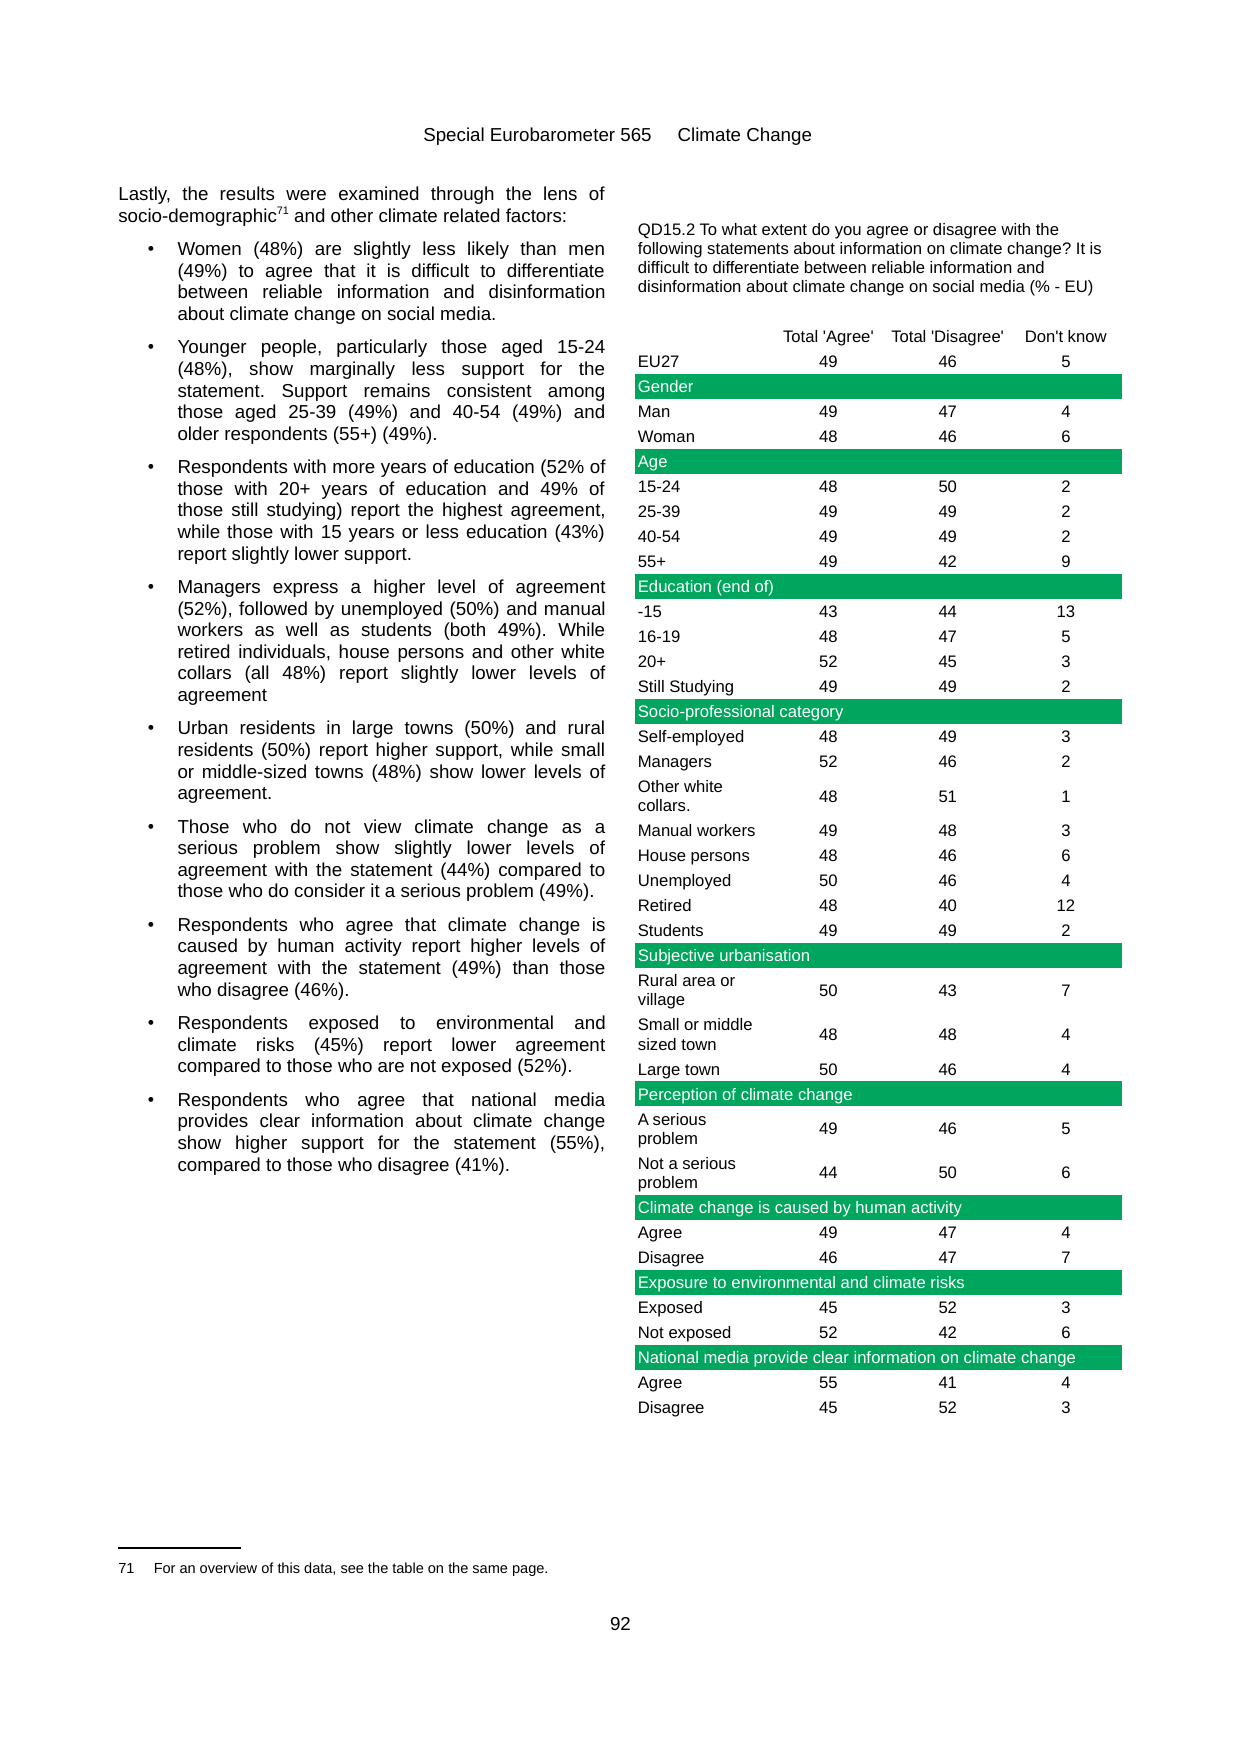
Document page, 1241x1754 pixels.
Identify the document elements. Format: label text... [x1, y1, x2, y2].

table_cell 2 [1009, 918, 1122, 943]
table_cell Large town [635, 1056, 770, 1081]
table_cell Climate change is caused by human activity [635, 1195, 1122, 1220]
table_cell 50 [770, 1056, 886, 1081]
list Respondents with more years of education (52% of those with 20+ years of education and 49% of those still studying) report the highest agreement, while those with 15 years or less education (43%) report slightly lower support. [148, 456, 605, 564]
table_cell Not exposed [635, 1320, 770, 1345]
table_cell 4 [1009, 1370, 1122, 1395]
table_cell 2 [1009, 474, 1122, 499]
table_cell Don't know [1009, 324, 1122, 349]
table_cell 49 [770, 1106, 886, 1151]
table_cell House persons [635, 843, 770, 868]
table_cell 9 [1009, 549, 1122, 574]
table_cell 46 [886, 349, 1009, 374]
table_cell National media provide clear information on climate change [635, 1345, 1122, 1370]
table_cell Perception of climate change [635, 1081, 1122, 1106]
table_cell 3 [1009, 818, 1122, 843]
table_cell EU27 [635, 349, 770, 374]
table_cell 49 [770, 499, 886, 524]
table_cell 12 [1009, 893, 1122, 918]
table_cell 52 [770, 1320, 886, 1345]
table_cell Disagree [635, 1245, 770, 1270]
table_cell Subjective urbanisation [635, 943, 1122, 968]
table_cell 5 [1009, 624, 1122, 649]
table_cell 46 [886, 868, 1009, 893]
table_cell 6 [1009, 1320, 1122, 1345]
table_cell 52 [770, 749, 886, 774]
list Managers express a higher level of agreement (52%), followed by unemployed (50%) and manual workers as well as students (both 49%). While retired individuals, house persons and other white collars (all 48%) report slightly lower levels of agreement [148, 576, 605, 705]
table_cell 48 [770, 424, 886, 449]
table_cell Exposed [635, 1295, 770, 1320]
table_cell Agree [635, 1220, 770, 1245]
list Those who do not view climate change as a serious problem show slightly lower levels of agreement with the statement (44%) compared to those who do consider it a serious problem (49%). [148, 815, 605, 902]
table_cell 45 [886, 649, 1009, 674]
table_cell 40-54 [635, 524, 770, 549]
table_cell Total 'Agree' [770, 324, 886, 349]
table_cell 4 [1009, 399, 1122, 424]
table_cell [1009, 299, 1122, 324]
table_cell 3 [1009, 649, 1122, 674]
table_cell 16-19 [635, 624, 770, 649]
table_cell 49 [886, 524, 1009, 549]
table_cell 50 [886, 474, 1009, 499]
table_cell 48 [886, 818, 1009, 843]
table_cell 49 [770, 918, 886, 943]
table_cell 49 [770, 674, 886, 699]
table_cell 41 [886, 1370, 1009, 1395]
text For an overview of this data, see the table on the same page. [118, 1560, 605, 1577]
table_cell 49 [770, 524, 886, 549]
list Younger people, particularly those aged 15-24 (48%), show marginally less support for the statement. Support remains consistent among those aged 25-39 (49%) and 40-54 (49%) and older respondents (55+) (49%). [148, 336, 605, 444]
table_cell 43 [770, 599, 886, 624]
table_cell 5 [1009, 349, 1122, 374]
table_cell 4 [1009, 1056, 1122, 1081]
table_cell 48 [770, 724, 886, 749]
table_cell Manual workers [635, 818, 770, 843]
table_cell 4 [1009, 1220, 1122, 1245]
table_cell 50 [770, 968, 886, 1012]
table_cell 44 [770, 1151, 886, 1195]
table_cell 48 [770, 1012, 886, 1056]
table_cell Still Studying [635, 674, 770, 699]
table_cell Gender [635, 374, 1122, 399]
table_cell 1 [1009, 774, 1122, 818]
table_cell 13 [1009, 599, 1122, 624]
table_cell Man [635, 399, 770, 424]
table_cell 44 [886, 599, 1009, 624]
table_cell Small or middle sized town [635, 1012, 770, 1056]
table_cell 49 [770, 818, 886, 843]
table_cell 25-39 [635, 499, 770, 524]
table_cell 51 [886, 774, 1009, 818]
table_cell Retired [635, 893, 770, 918]
table_cell 47 [886, 624, 1009, 649]
text Lastly, the results were examined through the lens of socio-demographic and other climate related factors: [118, 183, 605, 226]
table_cell 7 [1009, 968, 1122, 1012]
table_cell 40 [886, 893, 1009, 918]
table_cell [635, 324, 770, 349]
table_cell Not a serious problem [635, 1151, 770, 1195]
table_cell 43 [886, 968, 1009, 1012]
table_cell 46 [886, 424, 1009, 449]
table_cell [635, 299, 770, 324]
table_cell 50 [770, 868, 886, 893]
table_cell 52 [886, 1295, 1009, 1320]
table_cell 45 [770, 1395, 886, 1420]
table_cell 46 [886, 749, 1009, 774]
table_cell 48 [770, 474, 886, 499]
table_cell 49 [886, 499, 1009, 524]
table_cell 6 [1009, 424, 1122, 449]
table_cell 3 [1009, 724, 1122, 749]
table_cell 3 [1009, 1395, 1122, 1420]
table_cell 49 [770, 549, 886, 574]
table_cell Students [635, 918, 770, 943]
table_cell 2 [1009, 524, 1122, 549]
table_cell 46 [886, 1106, 1009, 1151]
table_cell 48 [770, 774, 886, 818]
table_cell A serious problem [635, 1106, 770, 1151]
table_cell 47 [886, 399, 1009, 424]
table_cell 47 [886, 1245, 1009, 1270]
table_cell Education (end of) [635, 574, 1122, 599]
table_cell 2 [1009, 749, 1122, 774]
table_cell Other white collars. [635, 774, 770, 818]
table_cell 48 [886, 1012, 1009, 1056]
table_cell 42 [886, 549, 1009, 574]
table_cell 46 [770, 1245, 886, 1270]
table_cell 52 [886, 1395, 1009, 1420]
table_cell Unemployed [635, 868, 770, 893]
table_cell 48 [770, 624, 886, 649]
table_cell 55+ [635, 549, 770, 574]
table_cell 48 [770, 893, 886, 918]
table_cell 49 [886, 918, 1009, 943]
table_cell 52 [770, 649, 886, 674]
table_cell 20+ [635, 649, 770, 674]
table_cell Rural area or village [635, 968, 770, 1012]
list Respondents who agree that national media provides clear information about climate change show higher support for the statement (55%), compared to those who disagree (41%). [148, 1088, 605, 1175]
table_cell 4 [1009, 868, 1122, 893]
table_cell 50 [886, 1151, 1009, 1195]
table_cell 46 [886, 843, 1009, 868]
table_cell Disagree [635, 1395, 770, 1420]
table_cell 49 [886, 674, 1009, 699]
table_cell 46 [886, 1056, 1009, 1081]
table_cell 49 [770, 349, 886, 374]
list Urban residents in large towns (50%) and rural residents (50%) report higher support, while small or middle-sized towns (48%) show lower levels of agreement. [148, 717, 605, 803]
table_cell -15 [635, 599, 770, 624]
list Respondents exposed to environmental and climate risks (45%) report lower agreement compared to those who are not exposed (52%). [148, 1012, 605, 1077]
table_cell Self-employed [635, 724, 770, 749]
table_cell 4 [1009, 1012, 1122, 1056]
table_cell 6 [1009, 1151, 1122, 1195]
table_cell 49 [770, 399, 886, 424]
table_cell Total 'Disagree' [886, 324, 1009, 349]
table_header QD15.2 To what extent do you agree or disagree with the following statements about information on climate change? It is difficult to differentiate between reliable information and disinformation about climate change on social media (% - EU) [635, 216, 1122, 299]
table_cell 55 [770, 1370, 886, 1395]
table_cell Managers [635, 749, 770, 774]
table_cell 49 [770, 1220, 886, 1245]
table_cell Exposure to environmental and climate risks [635, 1270, 1122, 1295]
table_cell 3 [1009, 1295, 1122, 1320]
table_cell 49 [886, 724, 1009, 749]
table_cell Agree [635, 1370, 770, 1395]
table_cell 2 [1009, 499, 1122, 524]
table_cell 15-24 [635, 474, 770, 499]
table_cell 6 [1009, 843, 1122, 868]
table_cell [770, 299, 886, 324]
table_cell 45 [770, 1295, 886, 1320]
table_cell Woman [635, 424, 770, 449]
table_cell 2 [1009, 674, 1122, 699]
table_cell 5 [1009, 1106, 1122, 1151]
table_cell 42 [886, 1320, 1009, 1345]
table_cell 48 [770, 843, 886, 868]
list Respondents who agree that climate change is caused by human activity report higher levels of agreement with the statement (49%) than those who disagree (46%). [148, 914, 605, 1000]
list Women (48%) are slightly less likely than men (49%) to agree that it is difficult to differentiate between reliable information and disinformation about climate change on social media. [148, 238, 605, 324]
table_cell [886, 299, 1009, 324]
table_cell Socio-professional category [635, 699, 1122, 724]
table_cell 47 [886, 1220, 1009, 1245]
table_cell Age [635, 449, 1122, 474]
table_cell 7 [1009, 1245, 1122, 1270]
